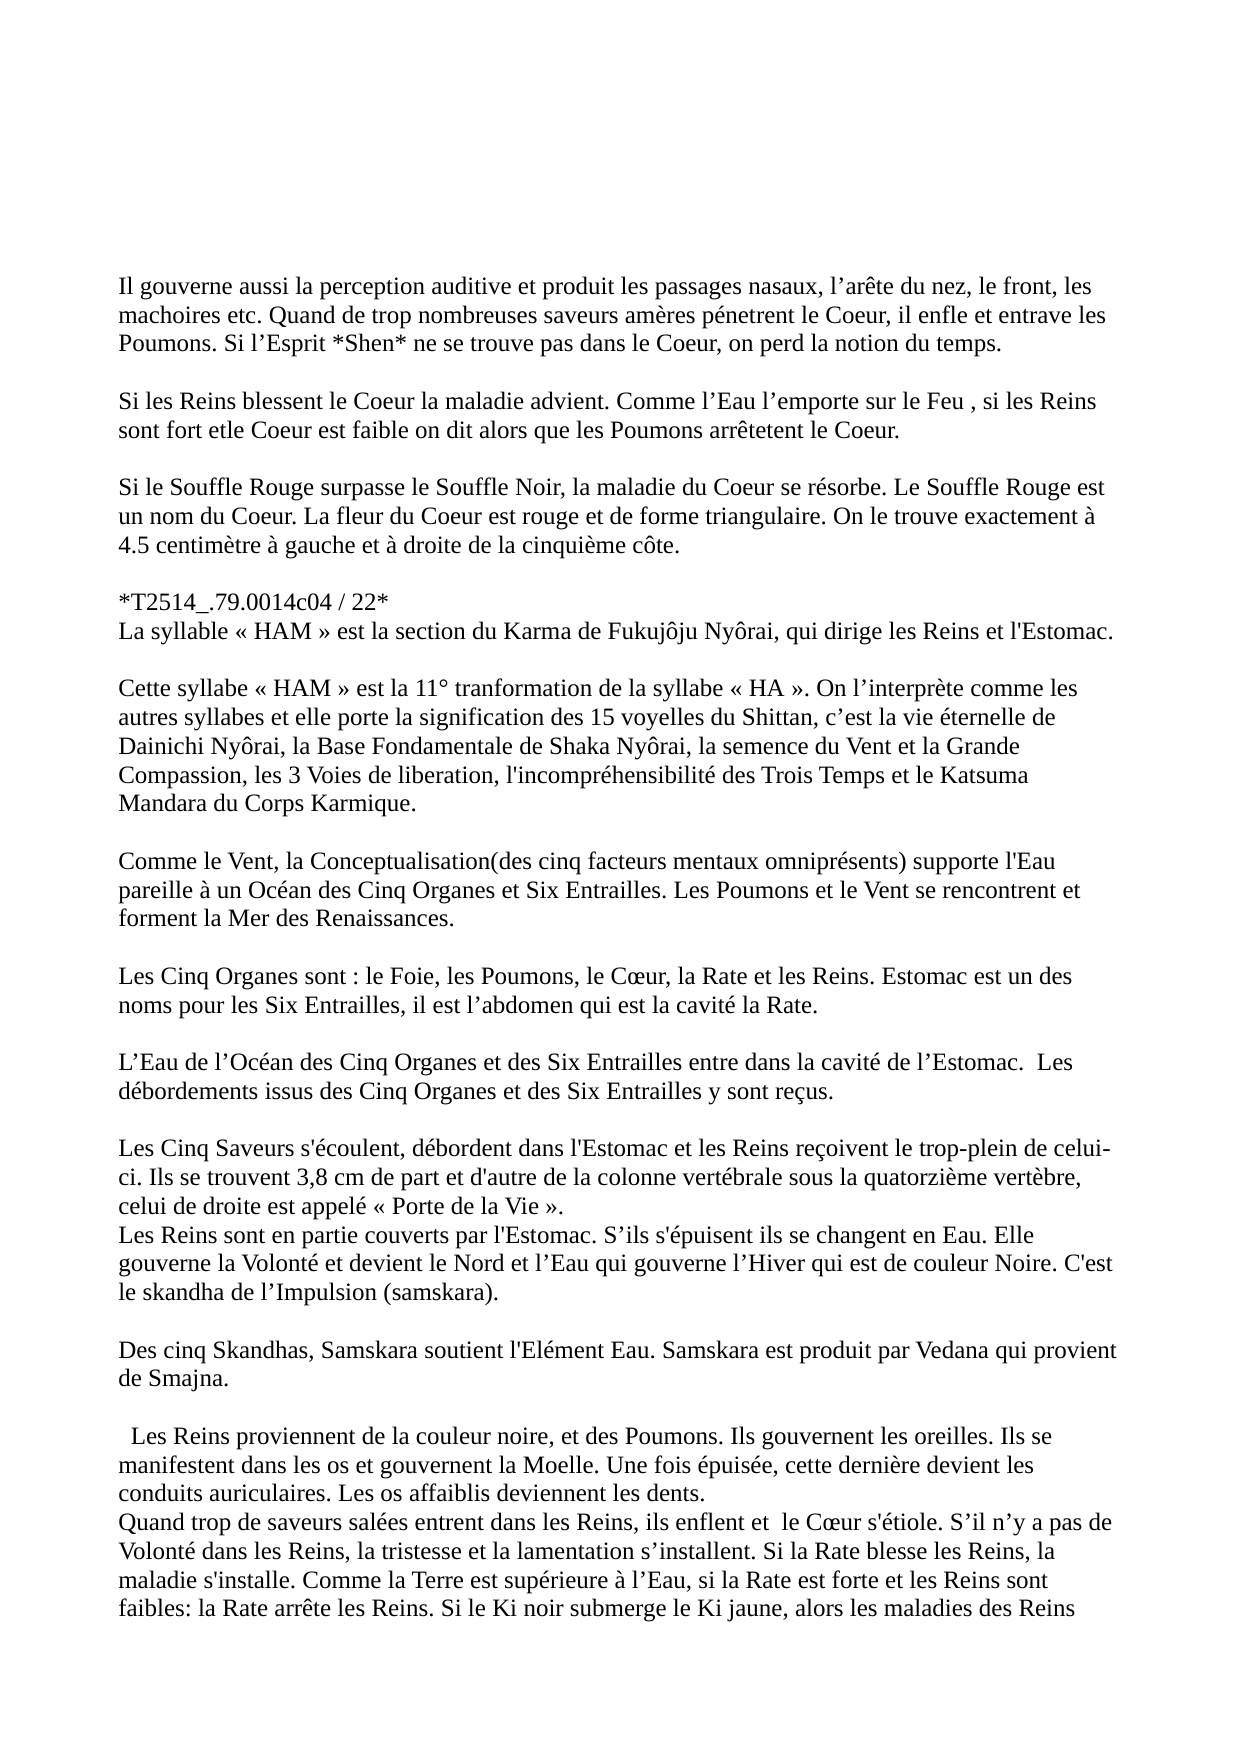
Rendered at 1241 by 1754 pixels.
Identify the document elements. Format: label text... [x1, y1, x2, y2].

text Si le Souffle Rouge surpasse le Souffle Noir, la maladie du Coeur se résorbe. Le Souffle Rouge est un nom du Coeur. La fleur du Coeur est rouge et de forme triangulaire. On le trouve exactement à 4.5 centimètre à gauche et à droite de la cinquième côte. [118, 472, 1122, 558]
text Les Reins proviennent de la couleur noire, et des Poumons. Ils gouvernent les oreilles. Ils se manifestent dans les os et gouvernent la Moelle. Une fois épuisée, cette dernière devient les conduits auriculaires. Les os affaiblis deviennent les dents. [118, 1421, 1122, 1507]
text Si les Reins blessent le Coeur la maladie advient. Comme l’Eau l’emporte sur le Feu , si les Reins sont fort etle Coeur est faible on dit alors que les Poumons arrêtetent le Coeur. [118, 386, 1122, 443]
text Cette syllabe « HAM » est la 11° tranformation de la syllabe « HA ». On l’interprète comme les autres syllabes et elle porte la signification des 15 voyelles du Shittan, c’est la vie éternelle de Dainichi Nyôrai, la Base Fondamentale de Shaka Nyôrai, la semence du Vent et la Grande Compassion, les 3 Voies de liberation, l'incompréhensibilité des Trois Temps et le Katsuma Mandara du Corps Karmique. [118, 673, 1122, 817]
text Des cinq Skandhas, Samskara soutient l'Elément Eau. Samskara est produit par Vedana qui provient de Smajna. [118, 1335, 1122, 1392]
text L’Eau de l’Océan des Cinq Organes et des Six Entrailles entre dans la cavité de l’Estomac. Les débordements issus des Cinq Organes et des Six Entrailles y sont reçus. [118, 1047, 1122, 1105]
text Il gouverne aussi la perception auditive et produit les passages nasaux, l’arête du nez, le front, les machoires etc. Quand de trop nombreuses saveurs amères pénetrent le Coeur, il enfle et entrave les Poumons. Si l’Esprit *Shen* ne se trouve pas dans le Coeur, on perd la notion du temps. [118, 271, 1122, 357]
text Les Reins sont en partie couverts par l'Estomac. S’ils s'épuisent ils se changent en Eau. Elle gouverne la Volonté et devient le Nord et l’Eau qui gouverne l’Hiver qui est de couleur Noire. C'est le skandha de l’Impulsion (samskara). [118, 1220, 1122, 1306]
text *T2514_.79.0014c04 / 22* [118, 587, 1122, 616]
text Quand trop de saveurs salées entrent dans les Reins, ils enflent et le Cœur s'étiole. S’il n’y a pas de Volonté dans les Reins, la tristesse et la lamentation s’installent. Si la Rate blesse les Reins, la maladie s'installe. Comme la Terre est supérieure à l’Eau, si la Rate est forte et les Reins sont faibles: la Rate arrête les Reins. Si le Ki noir submerge le Ki jaune, alors les maladies des Reins [118, 1507, 1122, 1622]
text Les Cinq Organes sont : le Foie, les Poumons, le Cœur, la Rate et les Reins. Estomac est un des noms pour les Six Entrailles, il est l’abdomen qui est la cavité la Rate. [118, 961, 1122, 1018]
text Comme le Vent, la Conceptualisation(des cinq facteurs mentaux omniprésents) supporte l'Eau pareille à un Océan des Cinq Organes et Six Entrailles. Les Poumons et le Vent se rencontrent et forment la Mer des Renaissances. [118, 846, 1122, 932]
text La syllable « HAM » est la section du Karma de Fukujôju Nyôrai, qui dirige les Reins et l'Estomac. [118, 616, 1122, 645]
text Les Cinq Saveurs s'écoulent, débordent dans l'Estomac et les Reins reçoivent le trop-plein de celui-ci. Ils se trouvent 3,8 cm de part et d'autre de la colonne vertébrale sous la quatorzième vertèbre, celui de droite est appelé « Porte de la Vie ». [118, 1133, 1122, 1220]
